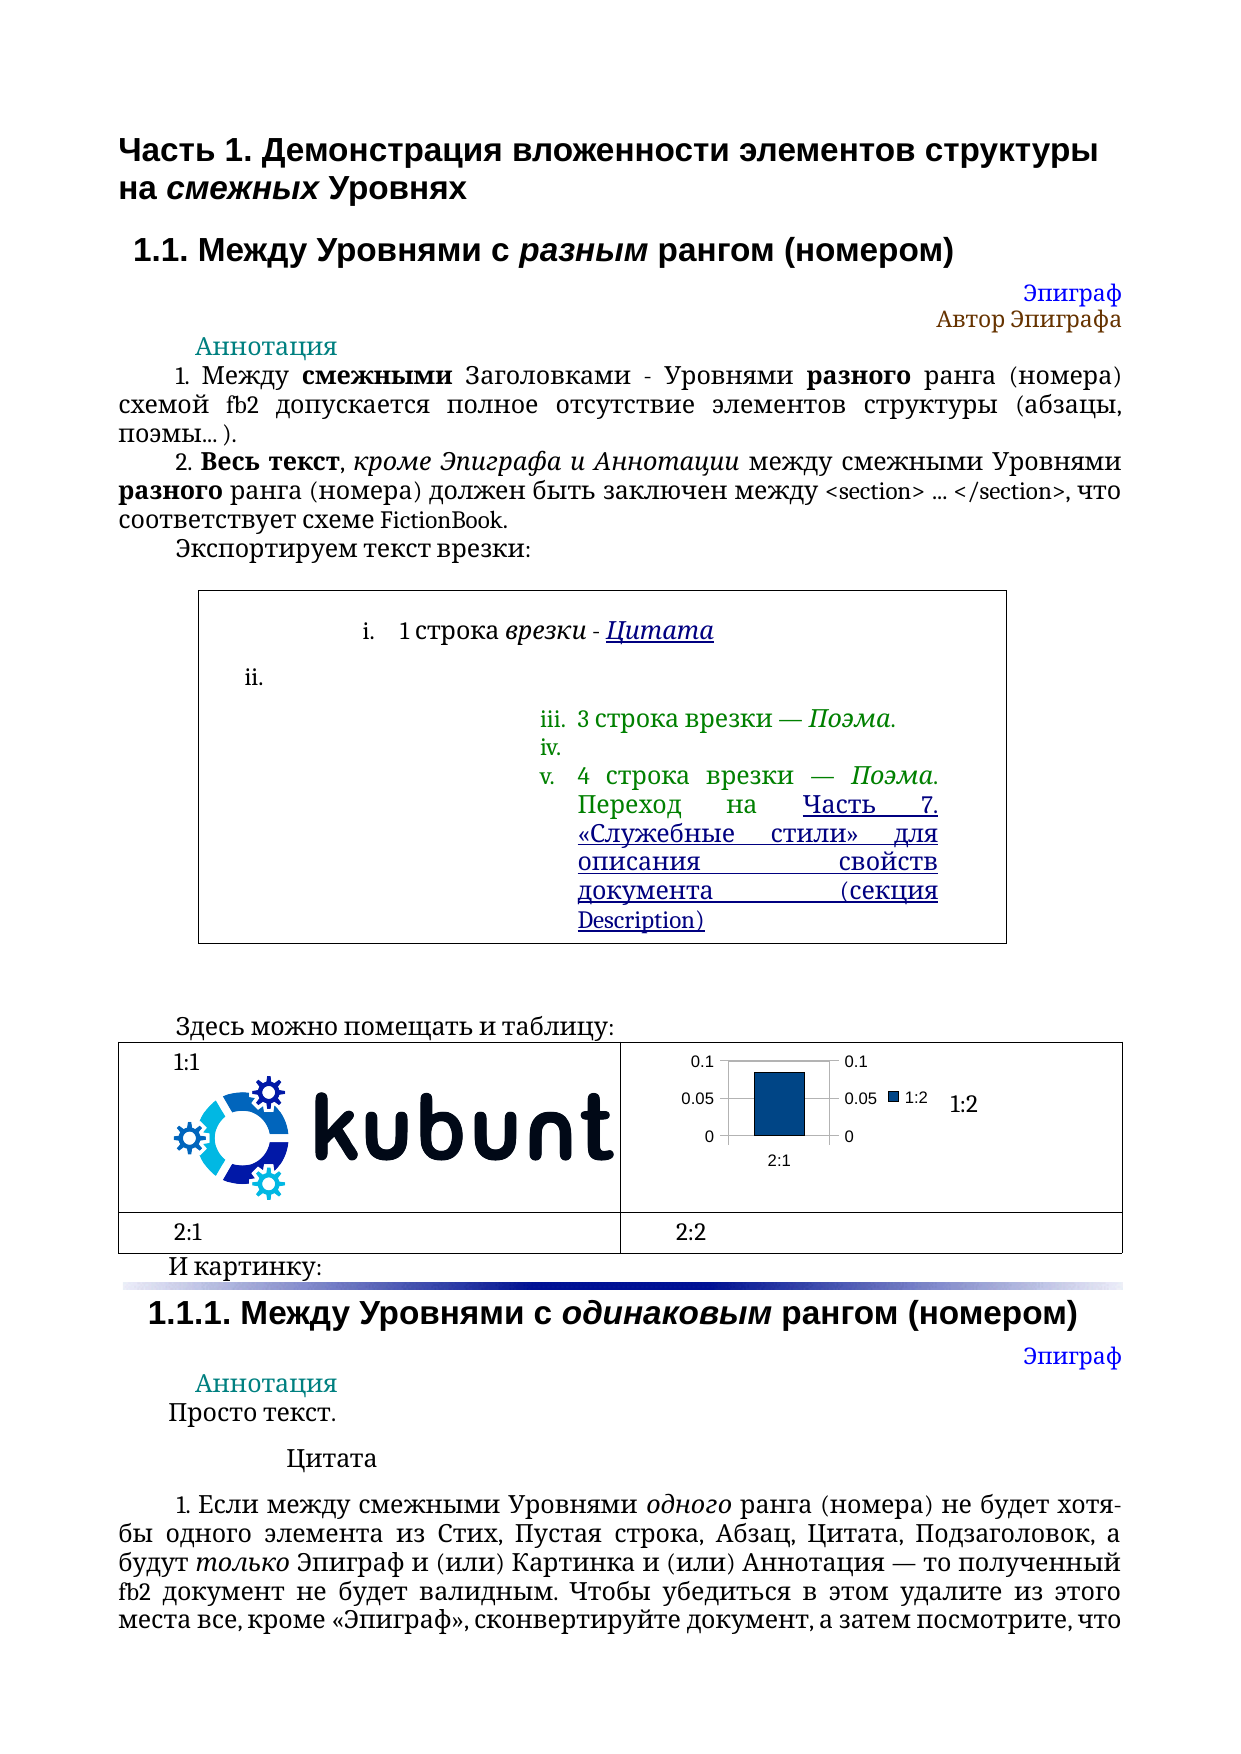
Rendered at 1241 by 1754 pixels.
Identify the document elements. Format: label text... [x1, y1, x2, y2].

picture [173, 1076, 620, 1200]
text Автор Эпиграфа [502, 307, 1122, 333]
text Эпиграф [472, 281, 1122, 307]
text 1. Если между смежными Уровнями одного ранга (номера) не будет хотя-бы одного элемента из Стих, Пустая строка, Абзац, Цитата, Подзаголовок, а будут только Эпиграф и (или) Картинка и (или) Аннотация — то полученный fb2 документ не будет валидным. Чтобы убедиться в этом удалите из этого места все, кроме «Эпиграф», сконвертируйте документ, а затем посмотрите, что [118, 1491, 1122, 1635]
text И картинку: [118, 1254, 1122, 1281]
table_cell 2:1 [119, 1213, 620, 1253]
table_header 1:1 [119, 1043, 620, 1212]
list 4 строка врезки — Поэма. Переход на Часть 7. «Служебные стили» для описания свойств документа (секция Description) [540, 762, 938, 934]
picture [263, 1178, 274, 1189]
text Цитата [236, 1445, 1004, 1474]
text Аннотация [118, 333, 1122, 362]
list 3 строка врезки — Поэма. [540, 704, 938, 733]
subtitle 1.1.1. Между Уровнями с одинаковым рангом (номером) [148, 1293, 1122, 1332]
text Экспортируем текст врезки: [118, 534, 1122, 563]
list 1 строка врезки - Цитата [362, 617, 879, 646]
picture [122, 1282, 1123, 1290]
text Аннотация [118, 1370, 1122, 1398]
text 2. Весь текст, кроме Эпиграфа и Аннотации между смежными Уровнями разного ранга (номера) должен быть заключен между <section> ... </section>, что соответствует схеме FictionBook. [118, 448, 1122, 534]
table_header 1:2 [621, 1043, 1122, 1212]
text Просто текст. [118, 1398, 1122, 1427]
subtitle Часть 1. Демонстрация вложенности элементов структуры на смежных Уровнях [118, 130, 1122, 207]
subtitle 1.1. Между Уровнями с разным рангом (номером) [133, 230, 1122, 269]
text Здесь можно помещать и таблицу: [118, 1013, 1122, 1042]
text 1. Между смежными Заголовками - Уровнями разного ранга (номера) схемой fb2 допускается полное отсутствие элементов структуры (абзацы, поэмы... ). [118, 362, 1122, 448]
text Эпиграф [472, 1343, 1122, 1370]
table_cell 2:2 [621, 1213, 1122, 1253]
